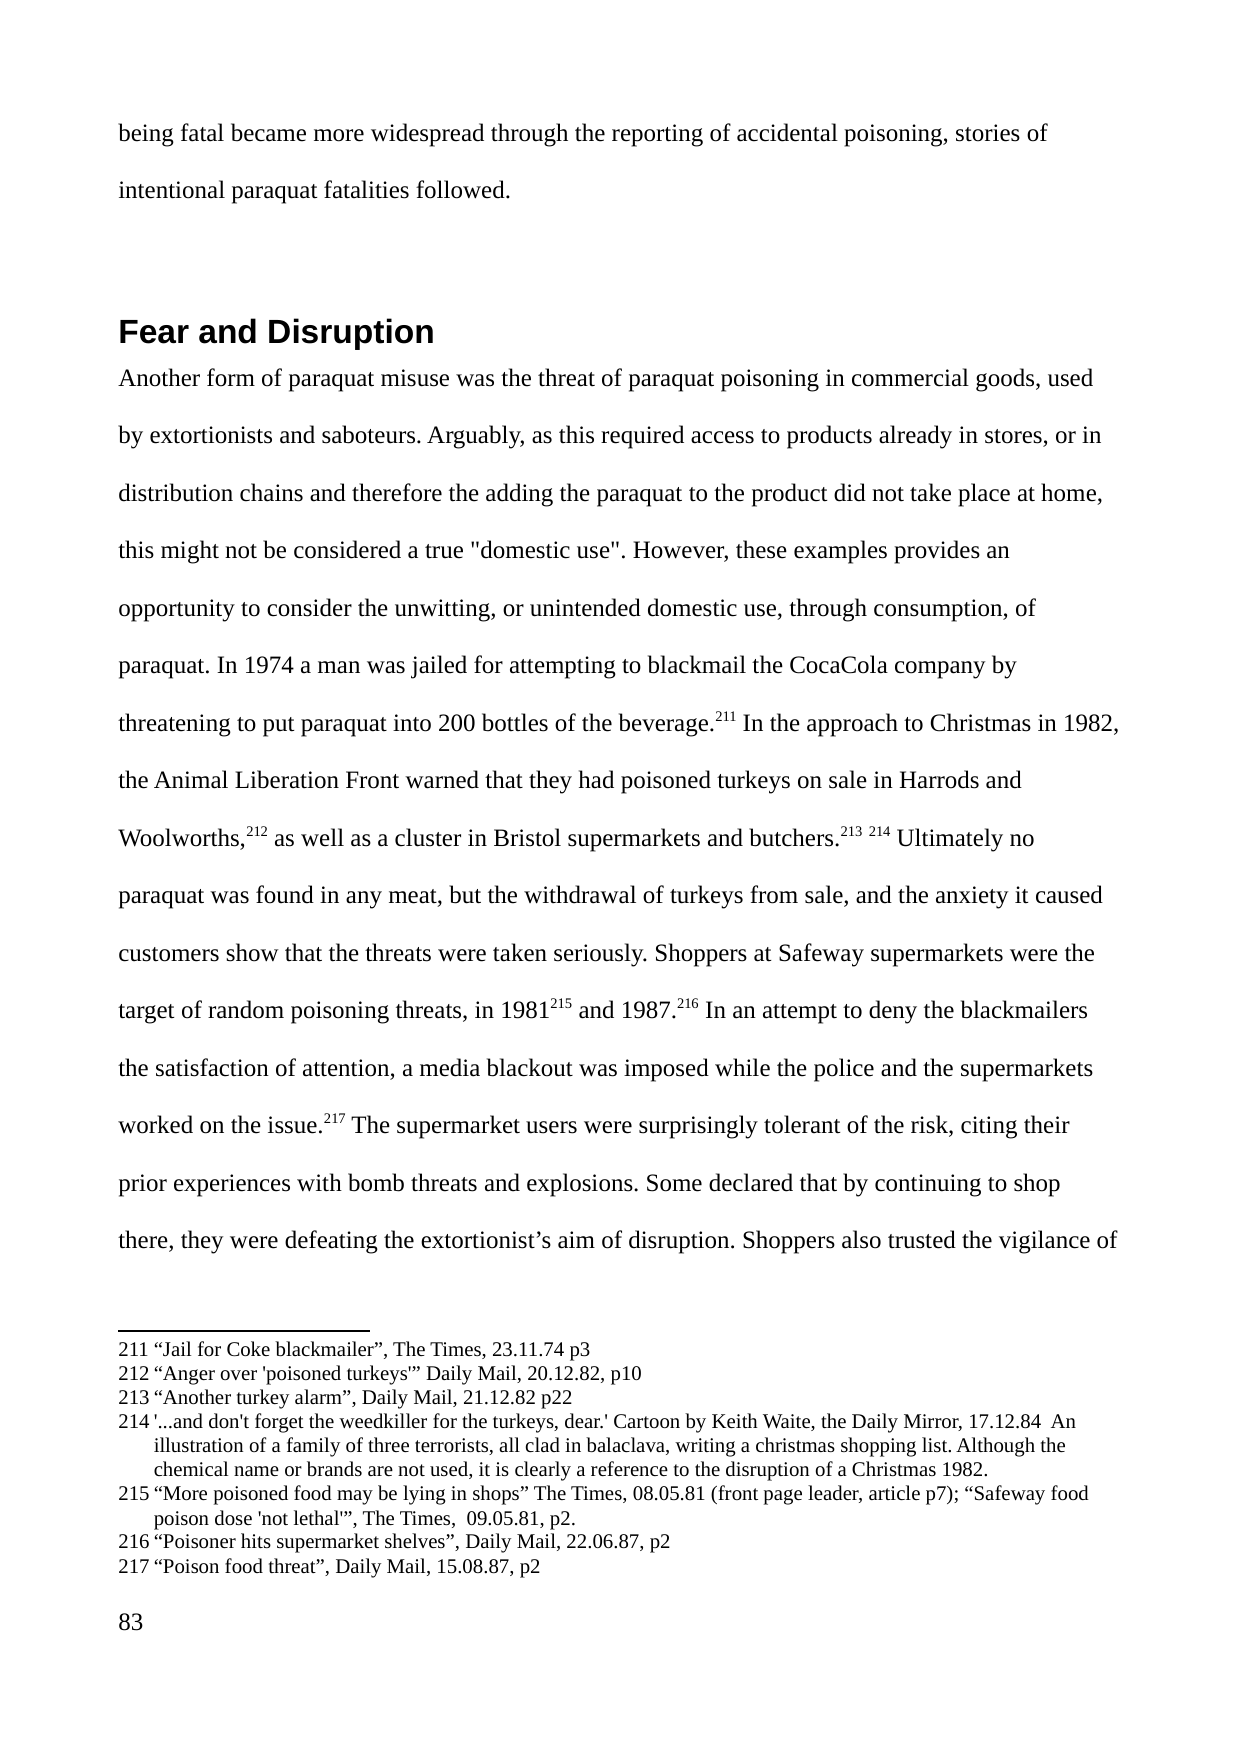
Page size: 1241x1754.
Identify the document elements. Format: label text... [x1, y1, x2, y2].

text “Another turkey alarm”, Daily Mail, 21.12.82 p22 [118, 1385, 1122, 1409]
text being fatal became more widespread through the reporting of accidental poisoning, stories of intentional paraquat fatalities followed. [118, 118, 1122, 204]
text Another form of paraquat misuse was the threat of paraquat poisoning in commercial goods, used by extortionists and saboteurs. Arguably, as this required access to products already in stores, or in distribution chains and therefore the adding the paraquat to the product did not take place at home, this might not be considered a true "domestic use". However, these examples provides an opportunity to consider the unwitting, or unintended domestic use, through consumption, of paraquat. In 1974 a man was jailed for attempting to blackmail the CocaCola company by threatening to put paraquat into 200 bottles of the beverage. In the approach to Christmas in 1982, the Animal Liberation Front warned that they had poisoned turkeys on sale in Harrods and Woolworths, as well as a cluster in Bristol supermarkets and butchers. Ultimately no paraquat was found in any meat, but the withdrawal of turkeys from sale, and the anxiety it caused customers show that the threats were taken seriously. Shoppers at Safeway supermarkets were the target of random poisoning threats, in 1981 and 1987. In an attempt to deny the blackmailers the satisfaction of attention, a media blackout was imposed while the police and the supermarkets worked on the issue. The supermarket users were surprisingly tolerant of the risk, citing their prior experiences with bomb threats and explosions. Some declared that by continuing to shop there, they were defeating the extortionist’s aim of disruption. Shoppers also trusted the vigilance of [118, 363, 1122, 1254]
text “Jail for Coke blackmailer”, The Times, 23.11.74 p3 [118, 1337, 1122, 1361]
text “Poison food threat”, Daily Mail, 15.08.87, p2 [118, 1553, 1122, 1578]
text “Poisoner hits supermarket shelves”, Daily Mail, 22.06.87, p2 [118, 1529, 1122, 1553]
text '...and don't forget the weedkiller for the turkeys, dear.' Cartoon by Keith Waite, the Daily Mirror, 17.12.84 An illustration of a family of three terrorists, all clad in balaclava, writing a christmas shopping list. Although the chemical name or brands are not used, it is clearly a reference to the disruption of a Christmas 1982. [118, 1409, 1122, 1481]
subtitle Fear and Disruption [118, 311, 1122, 350]
text “More poisoned food may be lying in shops” The Times, 08.05.81 (front page leader, article p7); “Safeway food poison dose 'not lethal'”, The Times, 09.05.81, p2. [118, 1481, 1122, 1529]
text “Anger over 'poisoned turkeys'” Daily Mail, 20.12.82, p10 [118, 1361, 1122, 1385]
